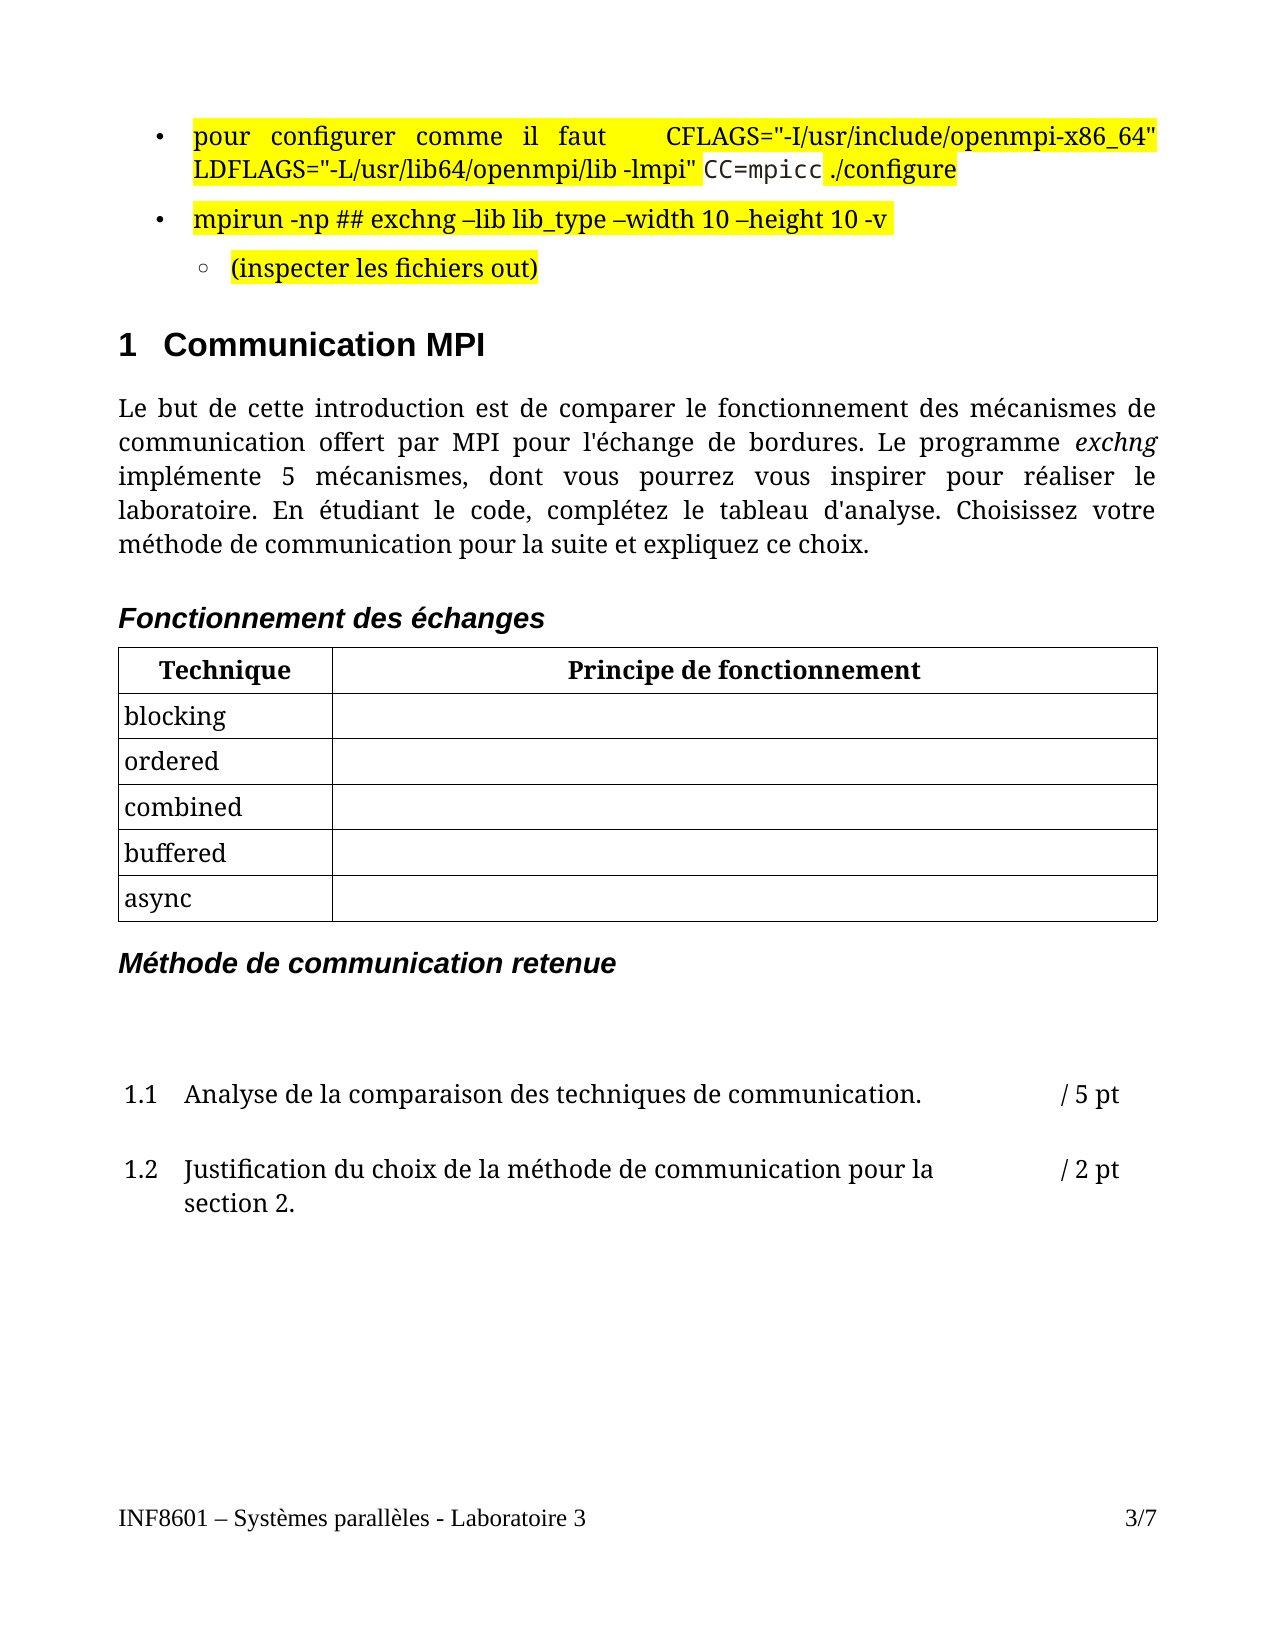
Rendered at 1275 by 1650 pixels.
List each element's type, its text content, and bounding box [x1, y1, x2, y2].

subtitle Communication MPI [118, 324, 1157, 363]
text Le but de cette introduction est de comparer le fonctionnement des mécanismes de communication offert par MPI pour l'échange de bordures. Le programme exchng implémente 5 mécanismes, dont vous pourrez vous inspirer pour réaliser le laboratoire. En étudiant le code, complétez le tableau d'analyse. Choisissez votre méthode de communication pour la suite et expliquez ce choix. [118, 391, 1157, 561]
table_cell [333, 785, 1157, 829]
table_cell blocking [119, 694, 332, 738]
list mpirun -np ## exchng –lib lib_type –width 10 –height 10 -v [156, 201, 1157, 235]
subtitle Méthode de communication retenue [118, 946, 1157, 979]
table_header / 5 pt [1049, 1056, 1157, 1131]
table_cell [333, 830, 1157, 875]
subtitle Fonctionnement des échanges [118, 601, 1157, 634]
table_header Principe de fonctionnement [333, 648, 1157, 692]
table_header Technique [119, 648, 332, 692]
table_cell [333, 694, 1157, 738]
table_header [941, 1056, 1049, 1131]
table_cell Justification du choix de la méthode de communication pour la section 2. [118, 1131, 941, 1241]
table_cell / 2 pt [1049, 1131, 1157, 1241]
table_cell ordered [119, 739, 332, 784]
table_cell [333, 876, 1157, 921]
list (inspecter les fichiers out) [193, 250, 1157, 284]
table_cell async [119, 876, 332, 921]
list pour configurer comme il faut CFLAGS="-I/usr/include/openmpi-x86_64" LDFLAGS="-L/usr/lib64/openmpi/lib -lmpi" CC=mpicc ./configure [156, 118, 1157, 186]
table_cell buffered [119, 830, 332, 875]
table_cell [333, 739, 1157, 784]
table_header Analyse de la comparaison des techniques de communication. [118, 1056, 941, 1131]
table_cell [941, 1131, 1049, 1241]
table_cell combined [119, 785, 332, 829]
